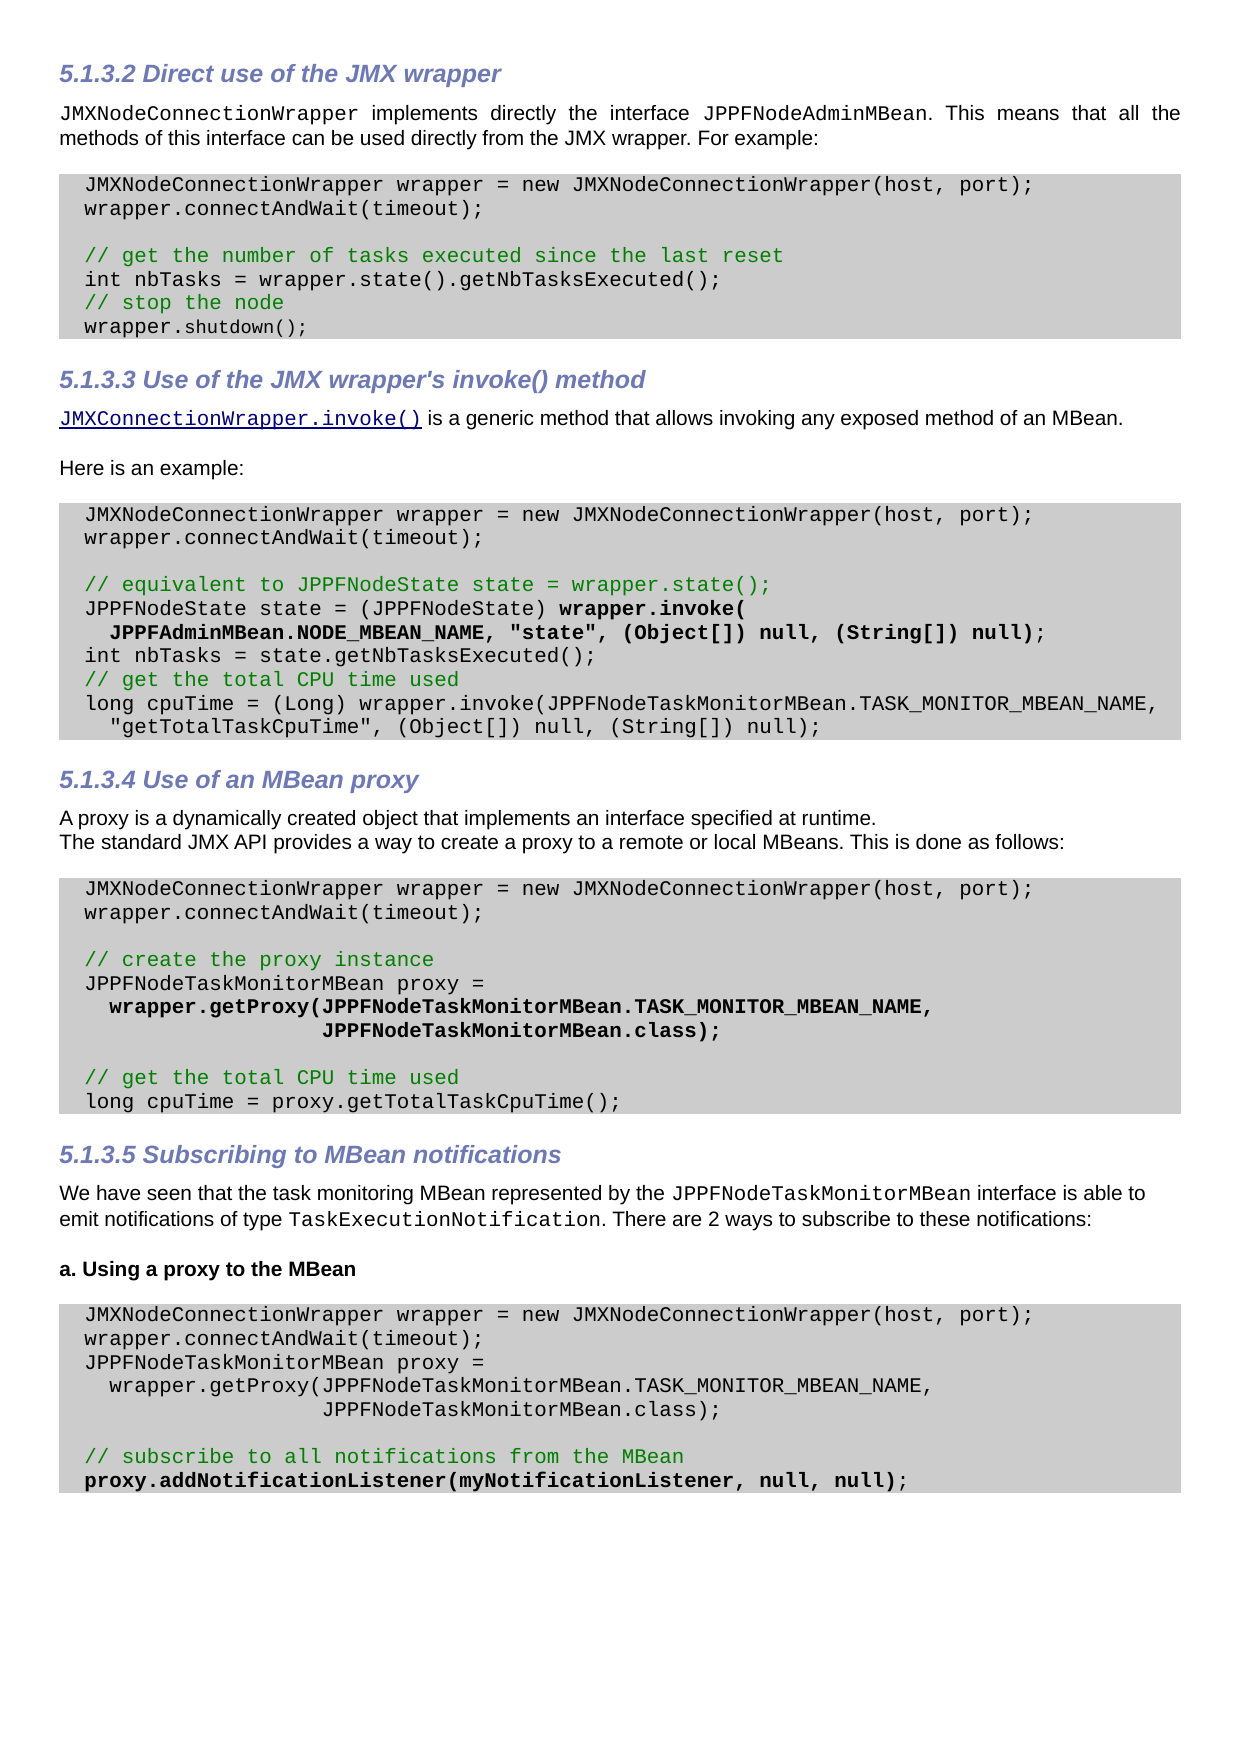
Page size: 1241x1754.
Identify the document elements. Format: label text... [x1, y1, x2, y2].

text JMXNodeConnectionWrapper wrapper = new JMXNodeConnectionWrapper(host, port); [59, 878, 1181, 902]
text wrapper.getProxy(JPPFNodeTaskMonitorMBean.TASK_MONITOR_MBEAN_NAME, [59, 996, 1181, 1020]
subtitle Direct use of the JMX wrapper [59, 59, 1181, 88]
text JMXNodeConnectionWrapper implements directly the interface JPPFNodeAdminMBean. This means that all the methods of this interface can be used directly from the JMX wrapper. For example: [59, 100, 1181, 150]
text A proxy is a dynamically created object that implements an interface specified at runtime. [59, 806, 1181, 830]
text JMXConnectionWrapper.invoke() is a generic method that allows invoking any exposed method of an MBean. [59, 406, 1181, 432]
text The standard JMX API provides a way to create a proxy to a remote or local MBeans. This is done as follows: [59, 830, 1181, 854]
text JMXNodeConnectionWrapper wrapper = new JMXNodeConnectionWrapper(host, port); [59, 503, 1181, 527]
text JMXNodeConnectionWrapper wrapper = new JMXNodeConnectionWrapper(host, port); [59, 1304, 1181, 1328]
text a. Using a proxy to the MBean [59, 1256, 1181, 1280]
text long cpuTime = (Long) wrapper.invoke(JPPFNodeTaskMonitorMBean.TASK_MONITOR_MBEAN_NAME, [59, 693, 1181, 716]
text JPPFNodeTaskMonitorMBean.class); [59, 1399, 1181, 1423]
text proxy.addNotificationListener(myNotificationListener, null, null); [59, 1470, 1181, 1493]
text wrapper.shutdown(); [59, 316, 1181, 339]
subtitle Subscribing to MBean notifications [59, 1139, 1181, 1168]
text wrapper.connectAndWait(timeout); [59, 902, 1181, 925]
text JPPFNodeTaskMonitorMBean proxy = [59, 1352, 1181, 1375]
text // equivalent to JPPFNodeState state = wrapper.state(); [59, 574, 1181, 598]
text wrapper.connectAndWait(timeout); [59, 198, 1181, 221]
text // stop the node [59, 292, 1181, 316]
text "getTotalTaskCpuTime", (Object[]) null, (String[]) null); [59, 716, 1181, 740]
subtitle Use of the JMX wrapper's invoke() method [59, 364, 1181, 393]
text JPPFNodeTaskMonitorMBean proxy = [59, 973, 1181, 996]
text // subscribe to all notifications from the MBean [59, 1446, 1181, 1470]
text // create the proxy instance [59, 949, 1181, 973]
text JPPFNodeTaskMonitorMBean.class); [59, 1020, 1181, 1044]
text // get the total CPU time used [59, 1067, 1181, 1091]
text long cpuTime = proxy.getTotalTaskCpuTime(); [59, 1091, 1181, 1114]
text JMXNodeConnectionWrapper wrapper = new JMXNodeConnectionWrapper(host, port); [59, 174, 1181, 198]
text int nbTasks = state.getNbTasksExecuted(); [59, 645, 1181, 669]
text JPPFAdminMBean.NODE_MBEAN_NAME, "state", (Object[]) null, (String[]) null); [59, 622, 1181, 645]
text wrapper.connectAndWait(timeout); [59, 1328, 1181, 1352]
text // get the number of tasks executed since the last reset [59, 245, 1181, 269]
text Here is an example: [59, 456, 1181, 479]
text wrapper.getProxy(JPPFNodeTaskMonitorMBean.TASK_MONITOR_MBEAN_NAME, [59, 1375, 1181, 1399]
text We have seen that the task monitoring MBean represented by the JPPFNodeTaskMonitorMBean interface is able to emit notifications of type TaskExecutionNotification. There are 2 ways to subscribe to these notifications: [59, 1181, 1181, 1232]
text wrapper.connectAndWait(timeout); [59, 527, 1181, 551]
text JPPFNodeState state = (JPPFNodeState) wrapper.invoke( [59, 598, 1181, 622]
text int nbTasks = wrapper.state().getNbTasksExecuted(); [59, 269, 1181, 292]
text // get the total CPU time used [59, 669, 1181, 693]
subtitle Use of an MBean proxy [59, 765, 1181, 794]
